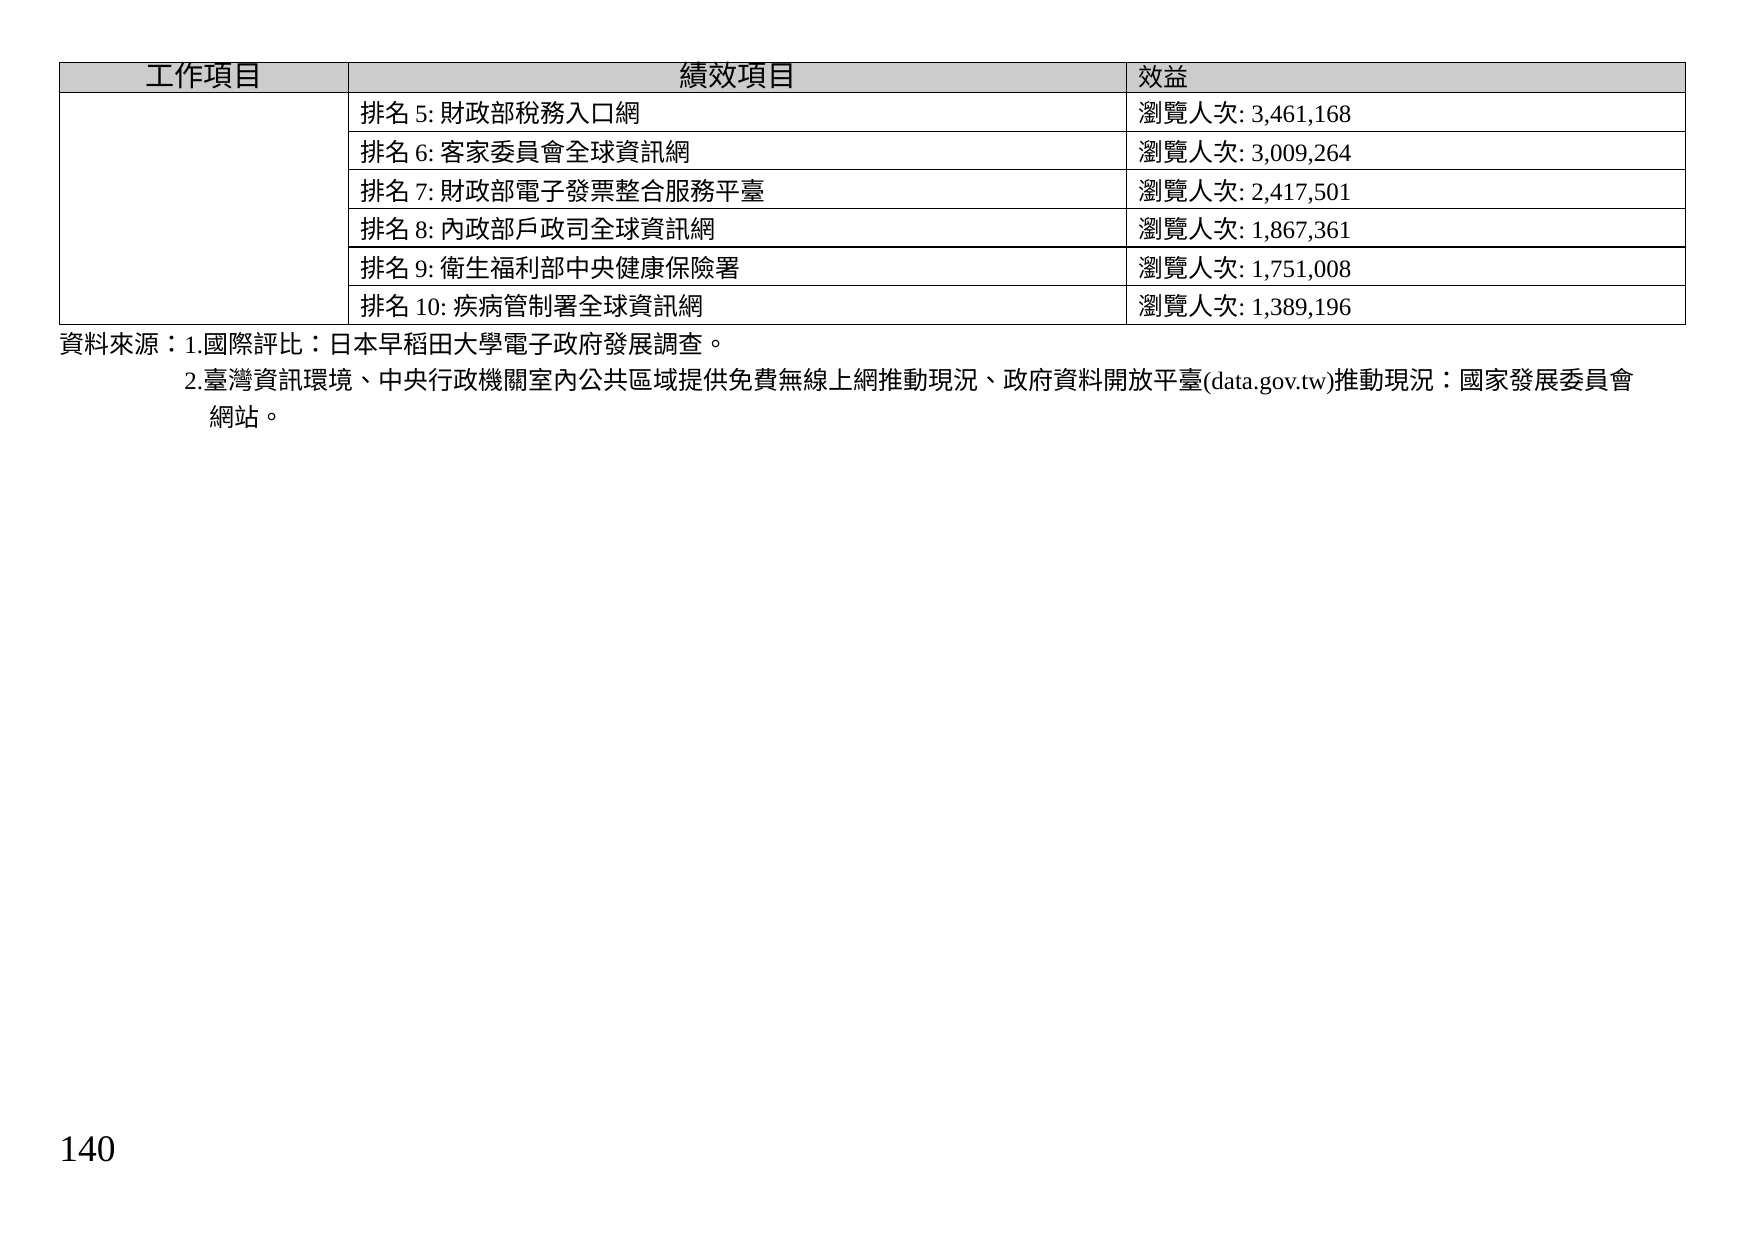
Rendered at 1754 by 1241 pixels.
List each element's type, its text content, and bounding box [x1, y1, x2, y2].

table_cell 瀏覽人次: 1,867,361 [1127, 209, 1685, 246]
text 2.臺灣資訊環境、中央行政機關室內公共區域提供免費無線上網推動現況、政府資料開放平臺(data.gov.tw)推動現況：國家發展委員會網站。 [59, 361, 1636, 914]
table_cell 瀏覽人次: 3,009,264 [1127, 132, 1685, 169]
table_cell 排名9: 衛生福利部中央健康保險署 [349, 248, 1126, 285]
table_header 效益 [1127, 63, 1685, 92]
table_cell 瀏覽人次: 1,389,196 [1127, 286, 1685, 323]
table_cell 排名8: 內政部戶政司全球資訊網 [349, 209, 1126, 246]
table_header 工作項目 [60, 63, 348, 92]
table_header 績效項目 [349, 63, 1126, 92]
table_cell 瀏覽人次: 3,461,168 [1127, 93, 1685, 131]
table_cell 排名6: 客家委員會全球資訊網 [349, 132, 1126, 169]
table_cell 排名5: 財政部稅務入口網 [349, 93, 1126, 131]
text 資料來源：1.國際評比：日本早稻田大學電子政府發展調查。 [59, 325, 1636, 361]
table_cell 排名7: 財政部電子發票整合服務平臺 [349, 170, 1126, 208]
table_cell 瀏覽人次: 2,417,501 [1127, 170, 1685, 208]
table_cell [60, 93, 348, 323]
table_cell 瀏覽人次: 1,751,008 [1127, 248, 1685, 285]
table_cell 排名10: 疾病管制署全球資訊網 [349, 286, 1126, 323]
